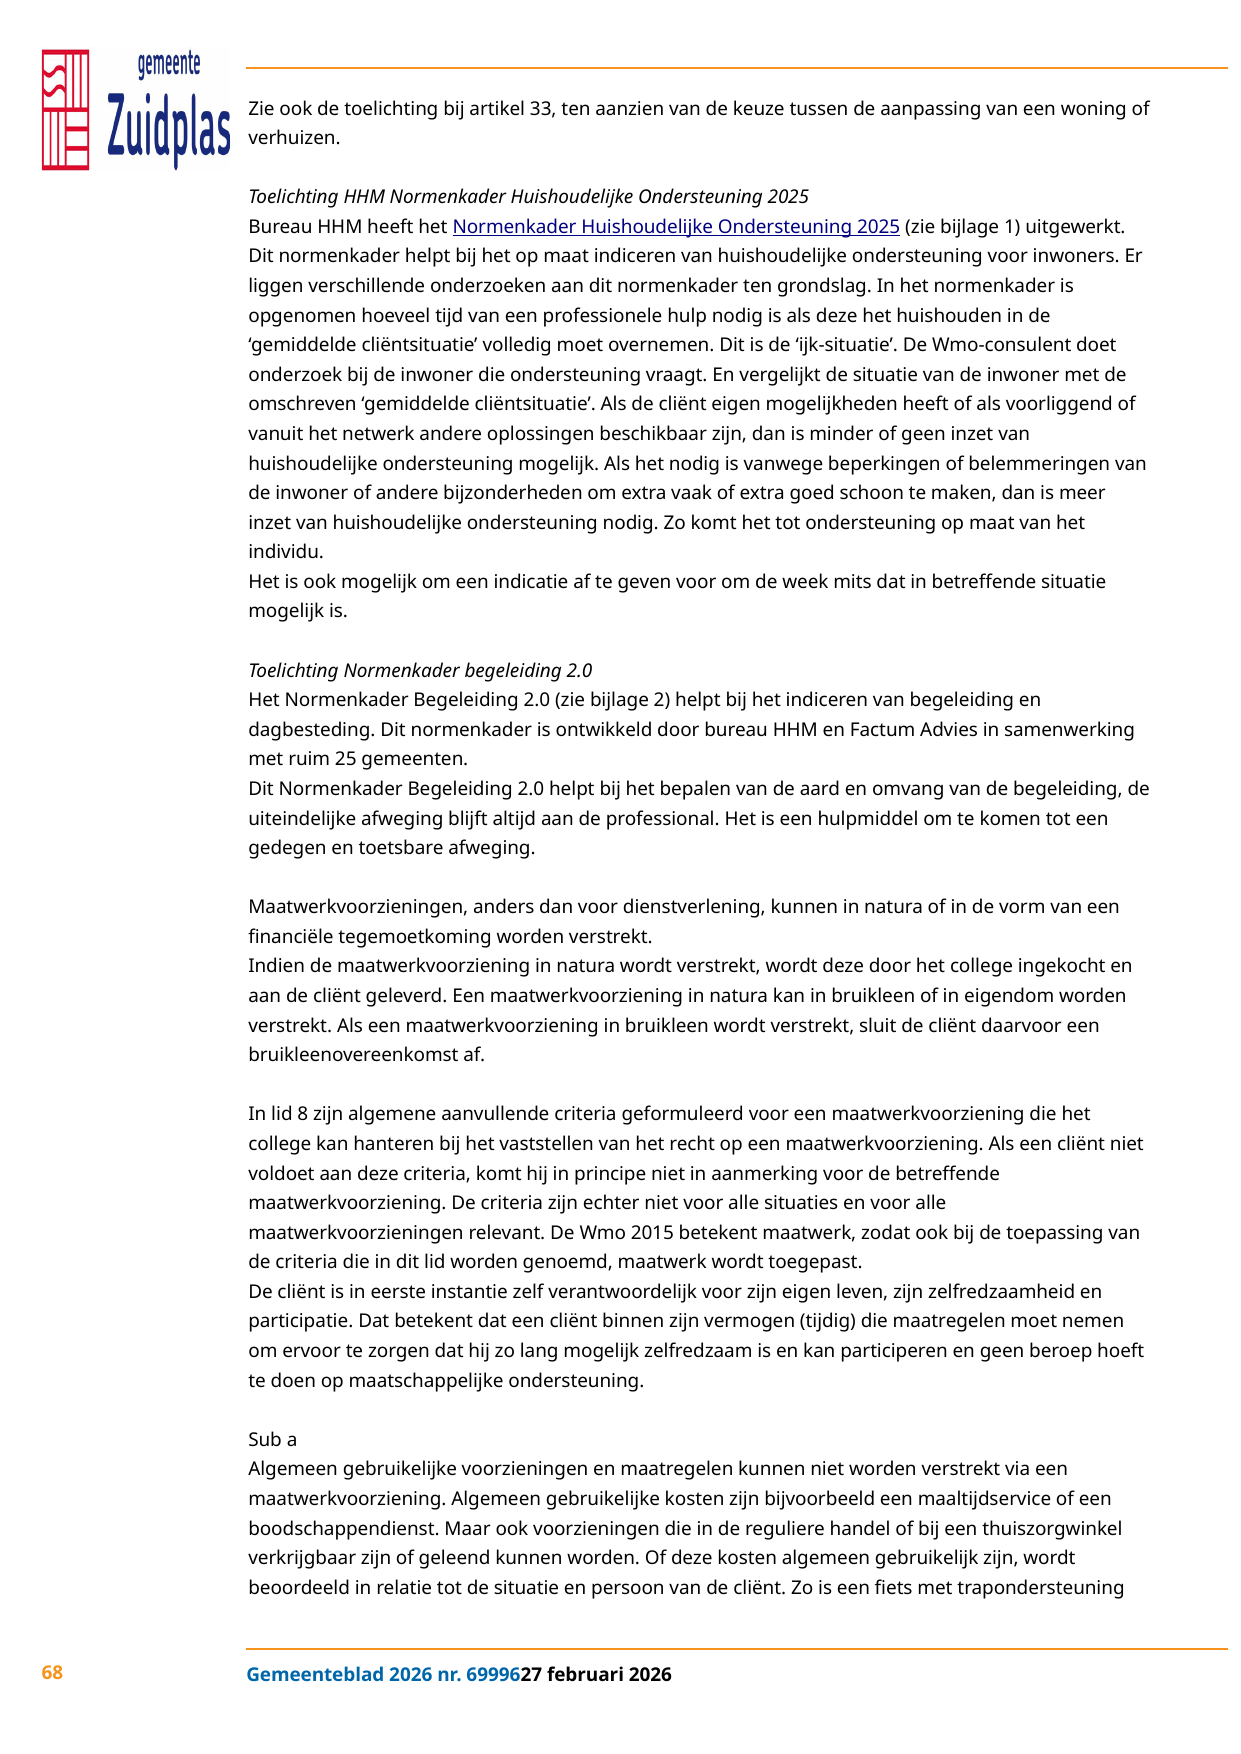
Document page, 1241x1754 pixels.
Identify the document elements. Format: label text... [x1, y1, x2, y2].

text De cliënt is in eerste instantie zelf verantwoordelijk voor zijn eigen leven, zijn zelfredzaamheid en participatie. Dat betekent dat een cliënt binnen zijn vermogen (tijdig) die maatregelen moet nemen om ervoor te zorgen dat hij zo lang mogelijk zelfredzaam is en kan participeren en geen beroep hoeft te doen op maatschappelijke ondersteuning. [248, 1278, 1152, 1393]
text In lid 8 zijn algemene aanvullende criteria geformuleerd voor een maatwerkvoorziening die het college kan hanteren bij het vaststellen van het recht op een maatwerkvoorziening. Als een cliënt niet voldoet aan deze criteria, komt hij in principe niet in aanmerking voor de betreffende maatwerkvoorziening. De criteria zijn echter niet voor alle situaties en voor alle maatwerkvoorzieningen relevant. De Wmo 2015 betekent maatwerk, zodat ook bij de toepassing van de criteria die in dit lid worden genoemd, maatwerk wordt toegepast. [248, 1101, 1152, 1274]
text Bureau HHM heeft het Normenkader Huishoudelijke Ondersteuning 2025 (zie bijlage 1) uitgewerkt. Dit normenkader helpt bij het op maat indiceren van huishoudelijke ondersteuning voor inwoners. Er liggen verschillende onderzoeken aan dit normenkader ten grondslag. In het normenkader is opgenomen hoeveel tijd van een professionele hulp nodig is als deze het huishouden in de ‘gemiddelde cliëntsituatie’ volledig moet overnemen. Dit is de ‘ijk-situatie’. De Wmo-consulent doet onderzoek bij de inwoner die ondersteuning vraagt. En vergelijkt de situatie van de inwoner met de omschreven ‘gemiddelde cliëntsituatie’. Als de cliënt eigen mogelijkheden heeft of als voorliggend of vanuit het netwerk andere oplossingen beschikbaar zijn, dan is minder of geen inzet van huishoudelijke ondersteuning mogelijk. Als het nodig is vanwege beperkingen of belemmeringen van de inwoner of andere bijzonderheden om extra vaak of extra goed schoon te maken, dan is meer inzet van huishoudelijke ondersteuning nodig. Zo komt het tot ondersteuning op maat van het individu. [248, 213, 1152, 564]
text Algemeen gebruikelijke voorzieningen en maatregelen kunnen niet worden verstrekt via een maatwerkvoorziening. Algemeen gebruikelijke kosten zijn bijvoorbeeld een maaltijdservice of een boodschappendienst. Maar ook voorzieningen die in de reguliere handel of bij een thuiszorgwinkel verkrijgbaar zijn of geleend kunnen worden. Of deze kosten algemeen gebruikelijk zijn, wordt beoordeeld in relatie tot de situatie en persoon van de cliënt. Zo is een fiets met trapondersteuning [248, 1456, 1152, 1600]
text Dit Normenkader Begeleiding 2.0 helpt bij het bepalen van de aard en omvang van de begeleiding, de uiteindelijke afweging blijft altijd aan de professional. Het is een hulpmiddel om te komen tot een gedegen en toetsbare afweging. [248, 775, 1152, 860]
text Het is ook mogelijk om een indicatie af te geven voor om de week mits dat in betreffende situatie mogelijk is. [248, 568, 1152, 623]
picture [41, 47, 231, 172]
text Toelichting Normenkader begeleiding 2.0 [248, 657, 1152, 683]
text Toelichting HHM Normenkader Huishoudelijke Ondersteuning 2025 [248, 183, 1152, 209]
text Zie ook de toelichting bij artikel 33, ten aanzien van de keuze tussen de aanpassing van een woning of verhuizen. [248, 95, 1152, 150]
text Sub a [248, 1426, 1152, 1452]
text Indien de maatwerkvoorziening in natura wordt verstrekt, wordt deze door het college ingekocht en aan de cliënt geleverd. Een maatwerkvoorziening in natura kan in bruikleen of in eigendom worden verstrekt. Als een maatwerkvoorziening in bruikleen wordt verstrekt, sluit de cliënt daarvoor een bruikleenovereenkomst af. [248, 953, 1152, 1067]
text Het Normenkader Begeleiding 2.0 (zie bijlage 2) helpt bij het indiceren van begeleiding en dagbesteding. Dit normenkader is ontwikkeld door bureau HHM en Factum Advies in samenwerking met ruim 25 gemeenten. [248, 686, 1152, 771]
text Maatwerkvoorzieningen, anders dan voor dienstverlening, kunnen in natura of in de vorm van een financiële tegemoetkoming worden verstrekt. [248, 893, 1152, 949]
